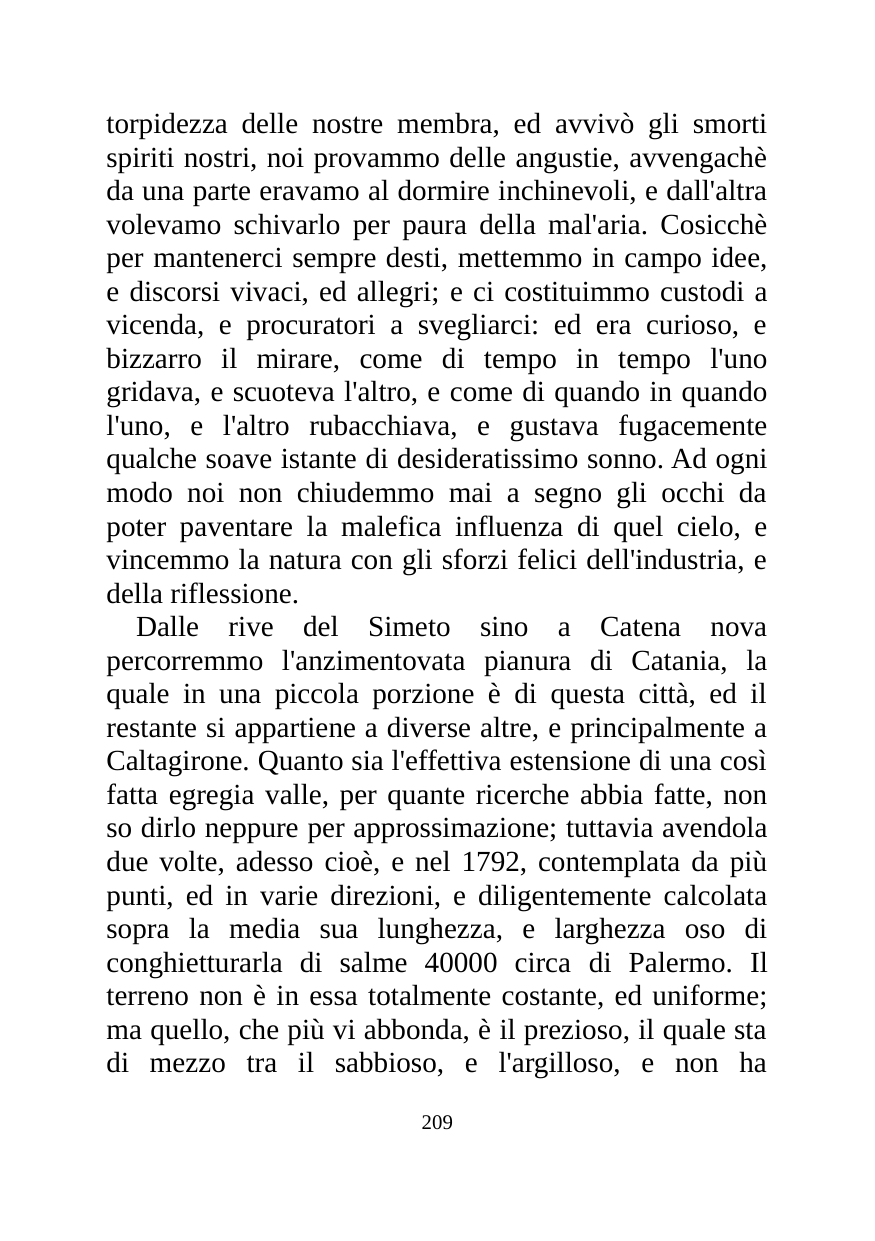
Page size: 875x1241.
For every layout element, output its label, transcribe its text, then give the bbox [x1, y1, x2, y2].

text torpidezza delle nostre membra, ed avvivò gli smorti spiriti nostri, noi provammo delle angustie, avvengachè da una parte eravamo al dormire inchinevoli, e dall'altra volevamo schivarlo per paura della mal'aria. Cosicchè per mantenerci sempre desti, mettemmo in campo idee, e discorsi vivaci, ed allegri; e ci costituimmo custodi a vicenda, e procuratori a svegliarci: ed era curioso, e bizzarro il mirare, come di tempo in tempo l'uno gridava, e scuoteva l'altro, e come di quando in quando l'uno, e l'altro rubacchiava, e gustava fugacemente qualche soave istante di desideratissimo sonno. Ad ogni modo noi non chiudemmo mai a segno gli occhi da poter paventare la malefica influenza di quel cielo, e vincemmo la natura con gli sforzi felici dell'industria, e della riflessione. [106, 106, 768, 609]
text Dalle rive del Simeto sino a Catena nova percorremmo l'anzimentovata pianura di Catania, la quale in una piccola porzione è di questa città, ed il restante si appartiene a diverse altre, e principalmente a Caltagirone. Quanto sia l'effettiva estensione di una così fatta egregia valle, per quante ricerche abbia fatte, non so dirlo neppure per approssimazione; tuttavia avendola due volte, adesso cioè, e nel 1792, contemplata da più punti, ed in varie direzioni, e diligentemente calcolata sopra la media sua lunghezza, e larghezza oso di conghietturarla di salme 40000 circa di Palermo. Il terreno non è in essa totalmente costante, ed uniforme; ma quello, che più vi abbonda, è il prezioso, il quale sta di mezzo tra il sabbioso, e l'argilloso, e non ha [106, 609, 768, 1079]
